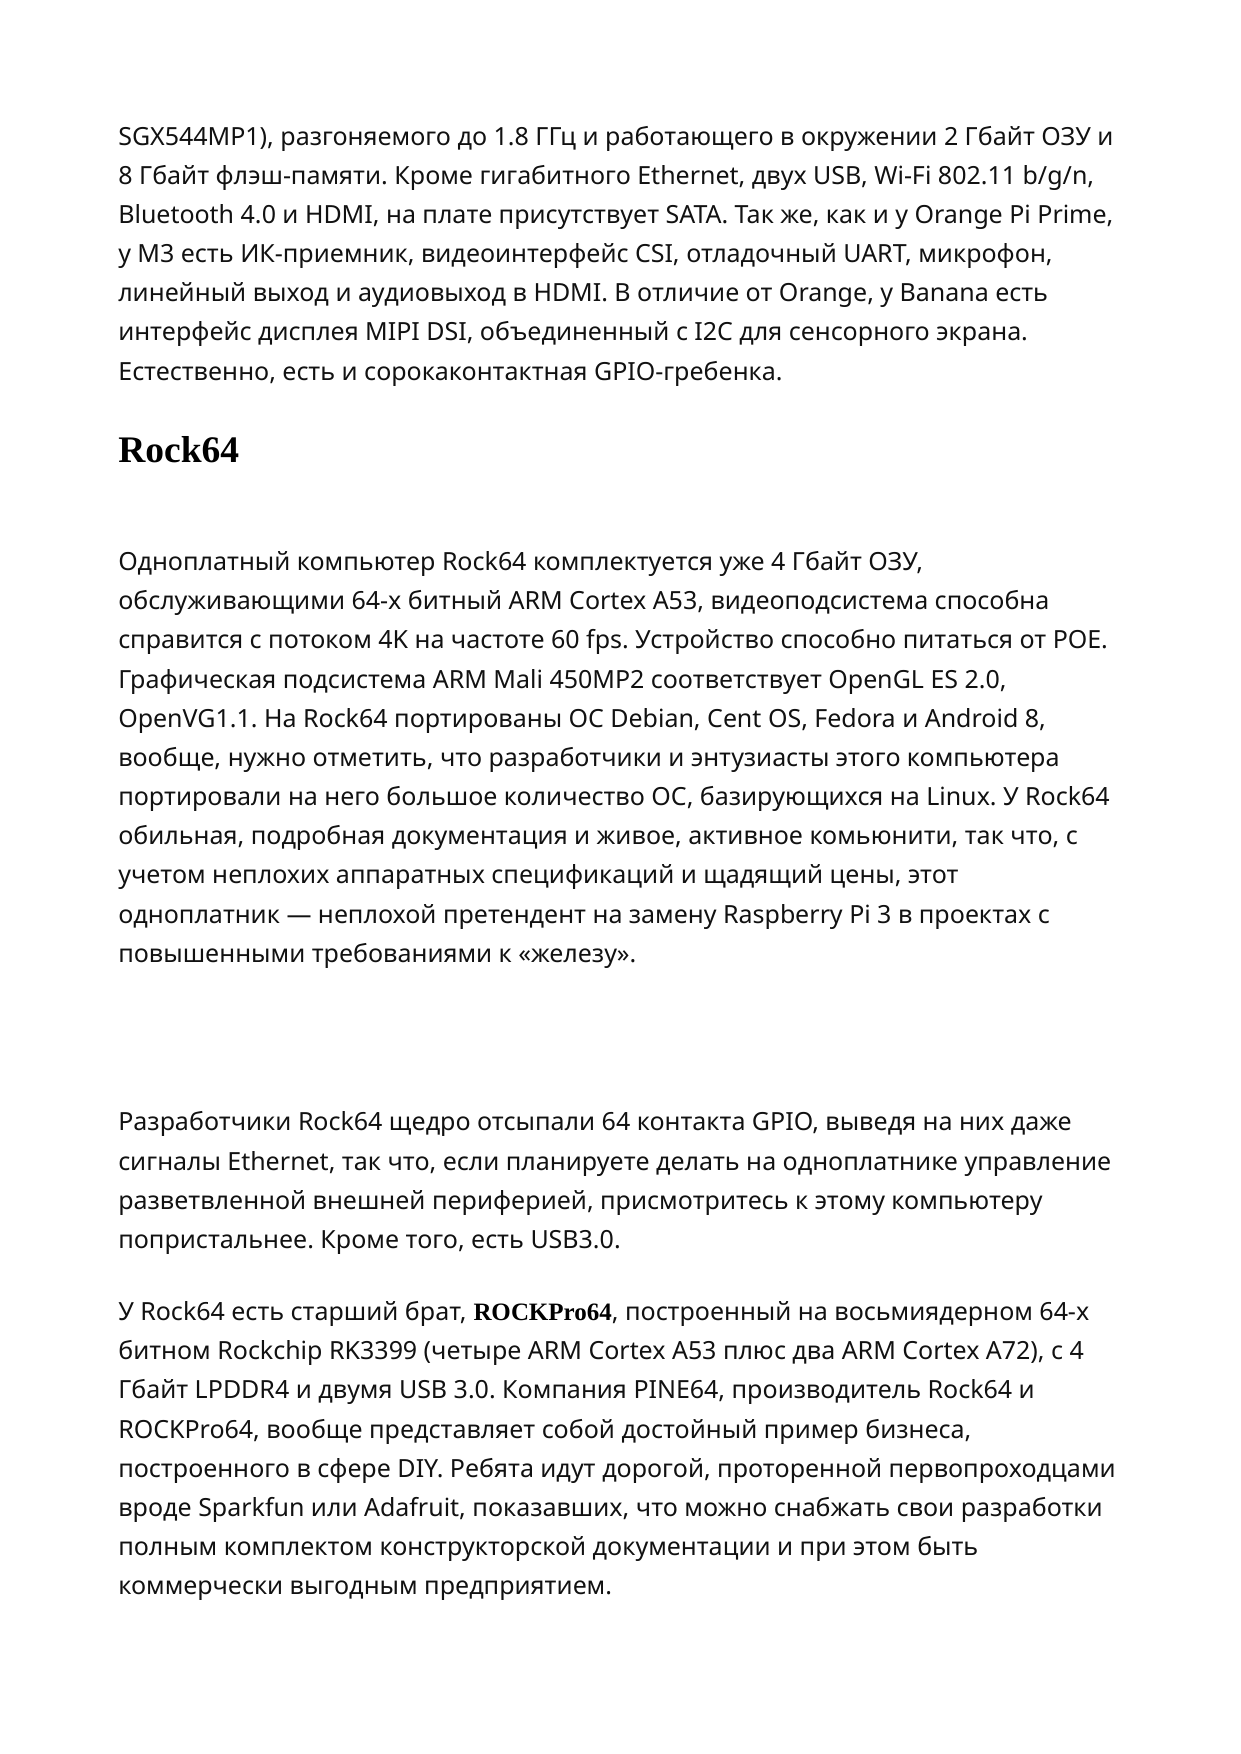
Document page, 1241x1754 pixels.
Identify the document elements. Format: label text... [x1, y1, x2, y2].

subtitle Rock64 [118, 428, 1122, 471]
text Одноплатный компьютер Rock64 комплектуется уже 4 Гбайт ОЗУ, обслуживающими 64-х битный ARM Cortex A53, видеоподсистема способна справится с потоком 4K на частоте 60 fps. Устройство способно питаться от POE. Графическая подсистема ARM Mali 450MP2 соответствует OpenGL ES 2.0, OpenVG1.1. На Rock64 портированы ОС Debian, Cent OS, Fedora и Android 8, вообще, нужно отметить, что разработчики и энтузиасты этого компьютера портировали на него большое количество ОС, базирующихся на Linux. У Rock64 обильная, подробная документация и живое, активное комьюнити, так что, с учетом неплохих аппаратных спецификаций и щадящий цены, этот одноплатник — неплохой претендент на замену Raspberry Pi 3 в проектах с повышенными требованиями к «железу». Разработчики Rock64 щедро отсыпали 64 контакта GPIO, выведя на них даже сигналы Ethernet, так что, если планируете делать на одноплатнике управление разветвленной внешней периферией, присмотритесь к этому компьютеру попристальнее. Кроме того, есть USB3.0. У Rock64 есть старший брат, ROCKPro64, построенный на восьмиядерном 64-х битном Rockchip RK3399 (четыре ARM Cortex A53 плюс два ARM Cortex A72), с 4 Гбайт LPDDR4 и двумя USB 3.0. Компания PINE64, производитель Rock64 и ROCKPro64, вообще представляет собой достойный пример бизнеса, построенного в сфере DIY. Ребята идут дорогой, проторенной первопроходцами вроде Sparkfun или Adafruit, показавших, что можно снабжать свои разработки полным комплектом конструкторской документации и при этом быть коммерчески выгодным предприятием. [118, 510, 1122, 1602]
text SGX544MP1), разгоняемого до 1.8 ГГц и работающего в окружении 2 Гбайт ОЗУ и 8 Гбайт флэш-памяти. Кроме гигабитного Ethernet, двух USB, Wi-Fi 802.11 b/g/n, Bluetooth 4.0 и HDMI, на плате присутствует SATA. Так же, как и у Orange Pi Prime, у M3 есть ИК-приемник, видеоинтерфейс CSI, отладочный UART, микрофон, линейный выход и аудиовыход в HDMI. В отличие от Orange, у Banana есть интерфейс дисплея MIPI DSI, объединенный с I2C для сенсорного экрана. Естественно, есть и сорокаконтактная GPIO-гребенка. [118, 118, 1122, 387]
